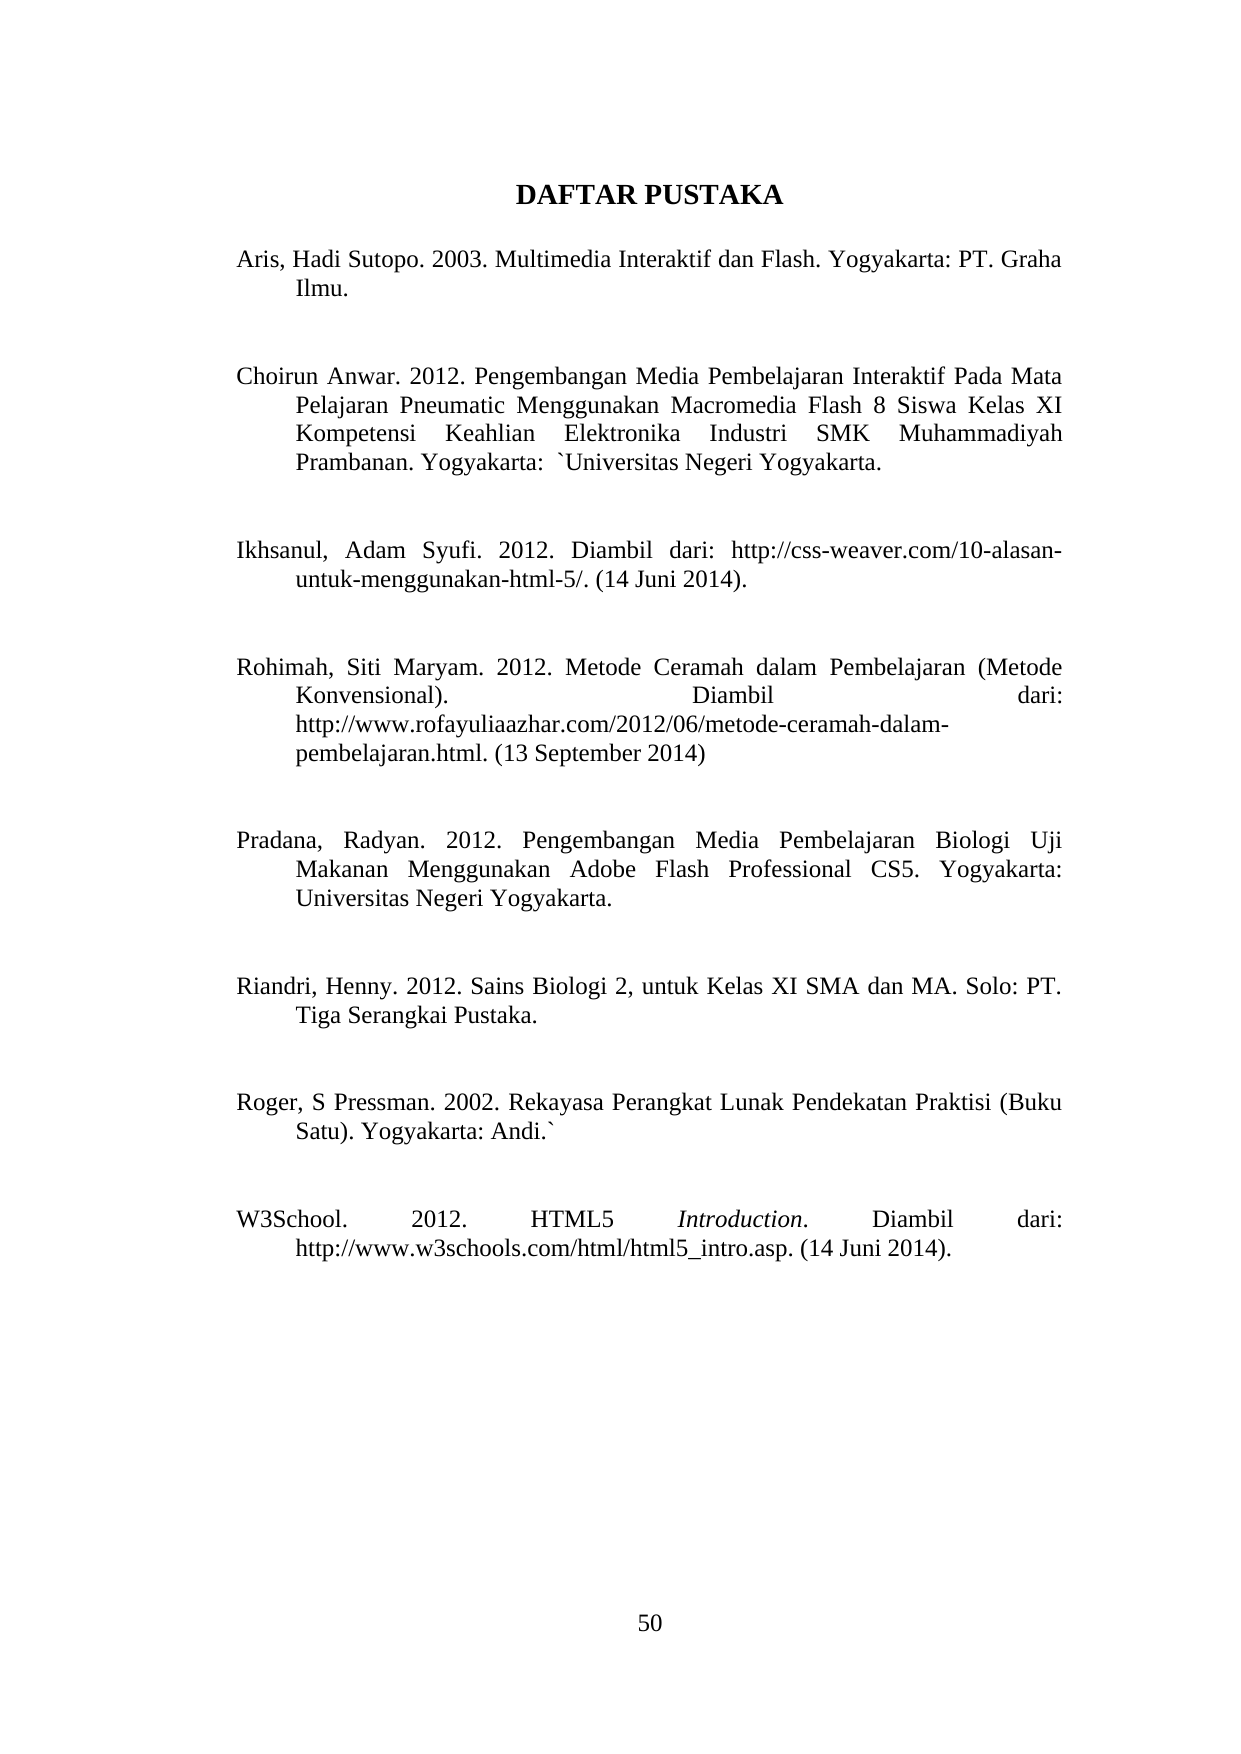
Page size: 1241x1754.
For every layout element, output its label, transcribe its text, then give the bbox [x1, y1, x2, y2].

text Choirun Anwar. 2012. Pengembangan Media Pembelajaran Interaktif Pada Mata Pelajaran Pneumatic Menggunakan Macromedia Flash 8 Siswa Kelas XI Kompetensi Keahlian Elektronika Industri SMK Muhammadiyah Prambanan. Yogyakarta: `Universitas Negeri Yogyakarta. [236, 361, 1063, 476]
text Riandri, Henny. 2012. Sains Biologi 2, untuk Kelas XI SMA dan MA. Solo: PT. Tiga Serangkai Pustaka. [236, 971, 1063, 1028]
text Rohimah, Siti Maryam. 2012. Metode Ceramah dalam Pembelajaran (Metode Konvensional). Diambil dari: http://www.rofayuliaazhar.com/2012/06/metode-ceramah-dalam-pembelajaran.html. (13 September 2014) [236, 652, 1063, 767]
text Pradana, Radyan. 2012. Pengembangan Media Pembelajaran Biologi Uji Makanan Menggunakan Adobe Flash Professional CS5. Yogyakarta: Universitas Negeri Yogyakarta. [236, 826, 1063, 912]
subtitle DAFTAR PUSTAKA [236, 177, 1063, 211]
text Roger, S Pressman. 2002. Rekayasa Perangkat Lunak Pendekatan Praktisi (Buku Satu). Yogyakarta: Andi.` [236, 1087, 1063, 1145]
text Aris, Hadi Sutopo. 2003. Multimedia Interaktif dan Flash. Yogyakarta: PT. Graha Ilmu. [236, 244, 1063, 302]
text Ikhsanul, Adam Syufi. 2012. Diambil dari: http://css-weaver.com/10-alasan-untuk-menggunakan-html-5/. (14 Juni 2014). [236, 535, 1063, 592]
text W3School. 2012. HTML5 Introduction. Diambil dari: http://www.w3schools.com/html/html5_intro.asp. (14 Juni 2014). [236, 1204, 1063, 1262]
